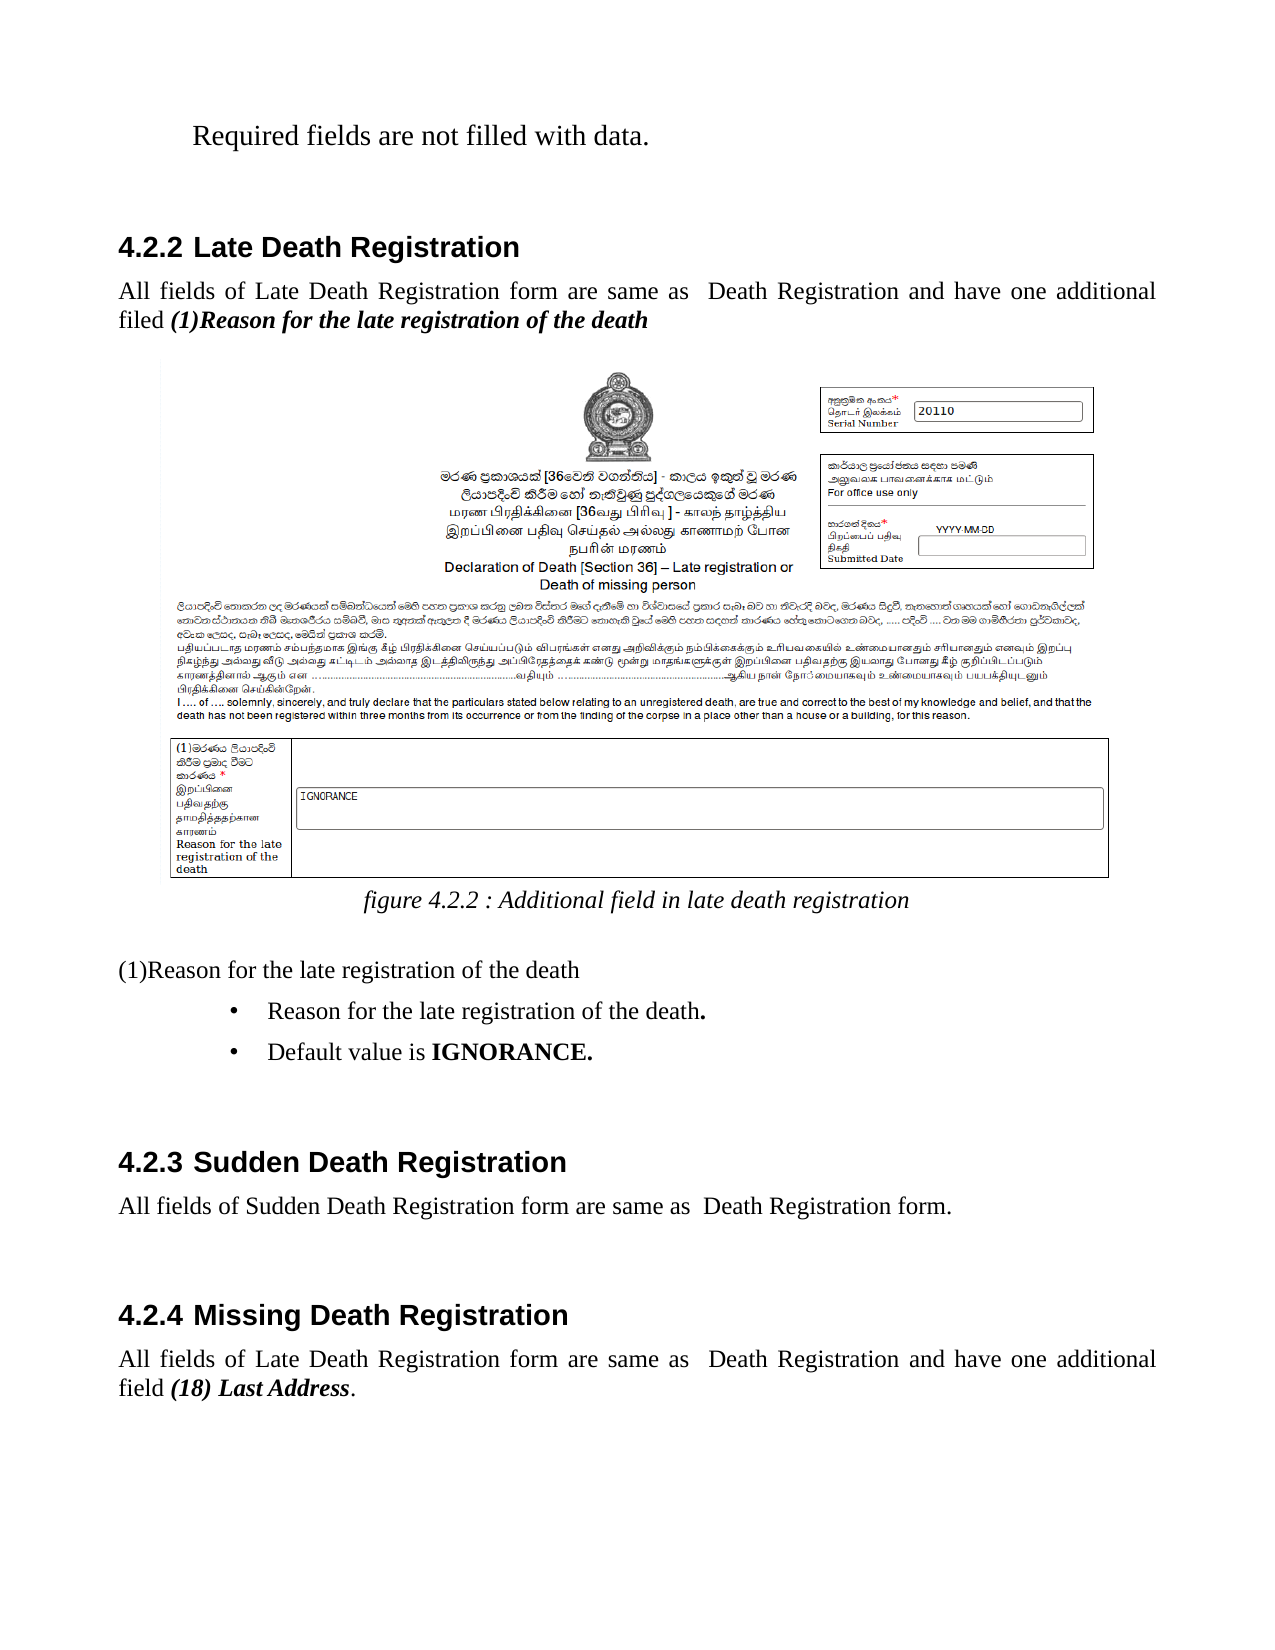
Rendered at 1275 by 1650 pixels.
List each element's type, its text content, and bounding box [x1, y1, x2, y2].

picture [160, 359, 1115, 885]
list Default value is IGNORANCE. [229, 1037, 1157, 1066]
text (1)Reason for the late registration of the death [118, 955, 1157, 984]
text All fields of Late Death Registration form are same as Death Registration and have one additional field (18) Last Address. [118, 1344, 1157, 1402]
text All fields of Sudden Death Registration form are same as Death Registration form. [118, 1191, 1157, 1220]
subtitle Missing Death Registration [118, 1298, 1157, 1332]
text Required fields are not filled with data. [118, 118, 1157, 152]
subtitle Late Death Registration [118, 230, 1157, 264]
list Reason for the late registration of the death. [229, 996, 1157, 1025]
text All fields of Late Death Registration form are same as Death Registration and have one additional filed (1)Reason for the late registration of the death [118, 276, 1157, 334]
subtitle Sudden Death Registration [118, 1145, 1157, 1178]
text figure 4.2.2 : Additional field in late death registration [160, 885, 1115, 914]
